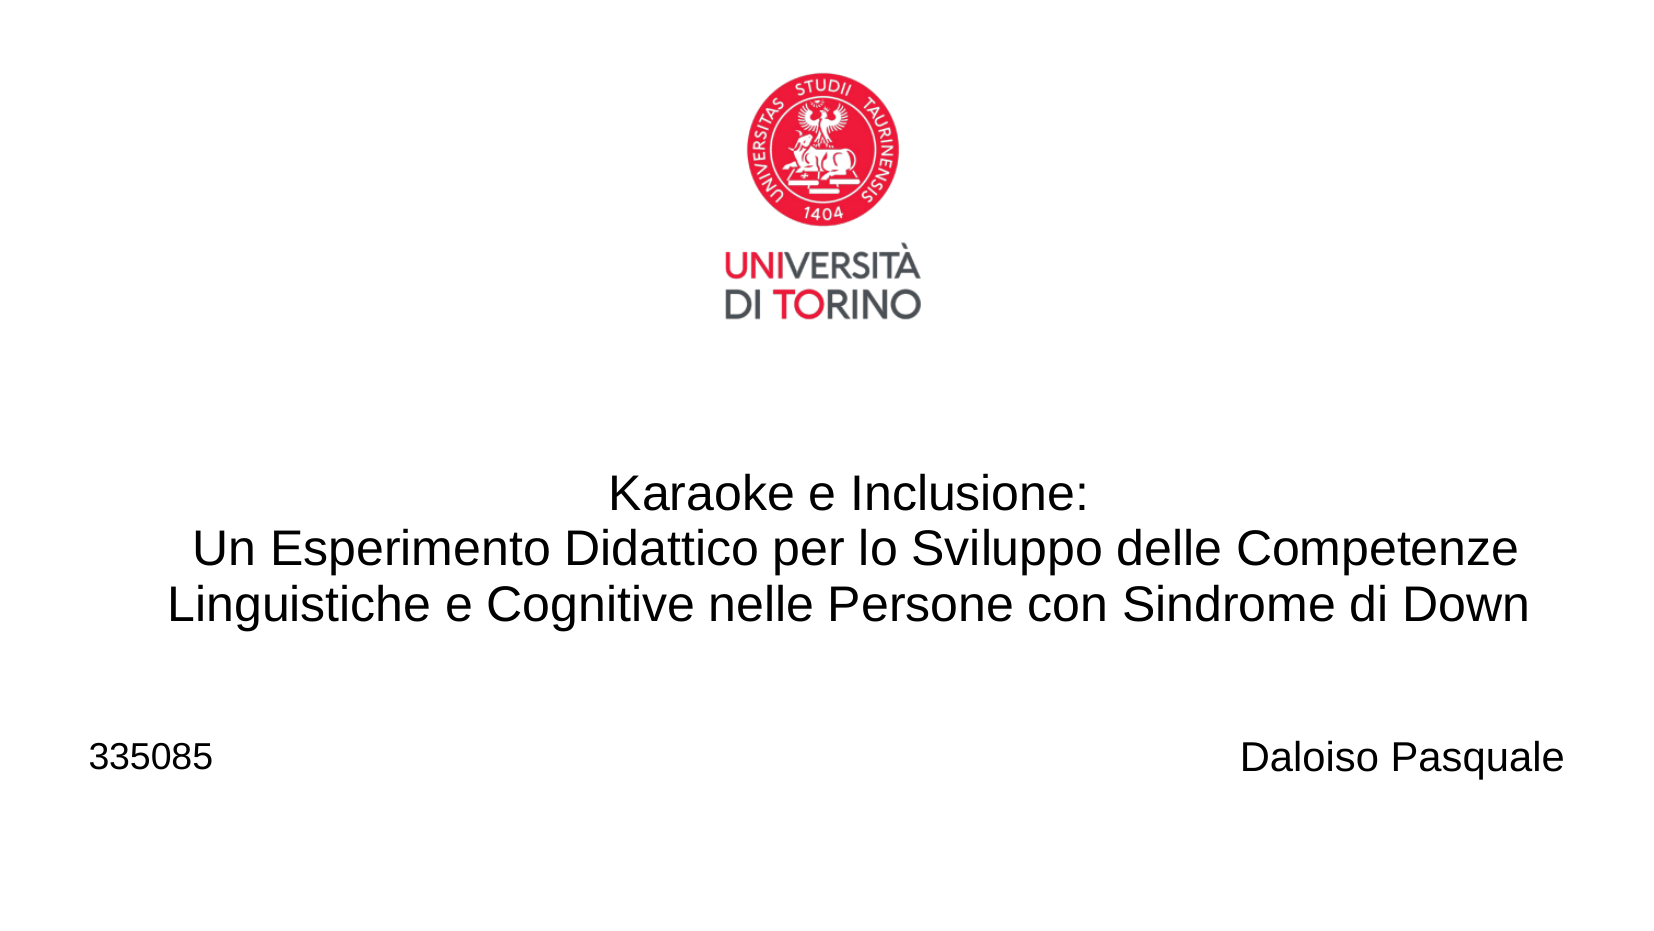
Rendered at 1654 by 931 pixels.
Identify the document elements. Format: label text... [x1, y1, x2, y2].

title Karaoke e Inclusione: Un Esperimento Didattico per lo Sviluppo delle Competenze Linguistiche e Cognitive nelle Persone con Sindrome di Down ​ [88, 391, 1625, 706]
picture [561, 52, 1086, 349]
title 335085 [88, 705, 827, 809]
title Daloiso Pasquale [827, 706, 1565, 809]
